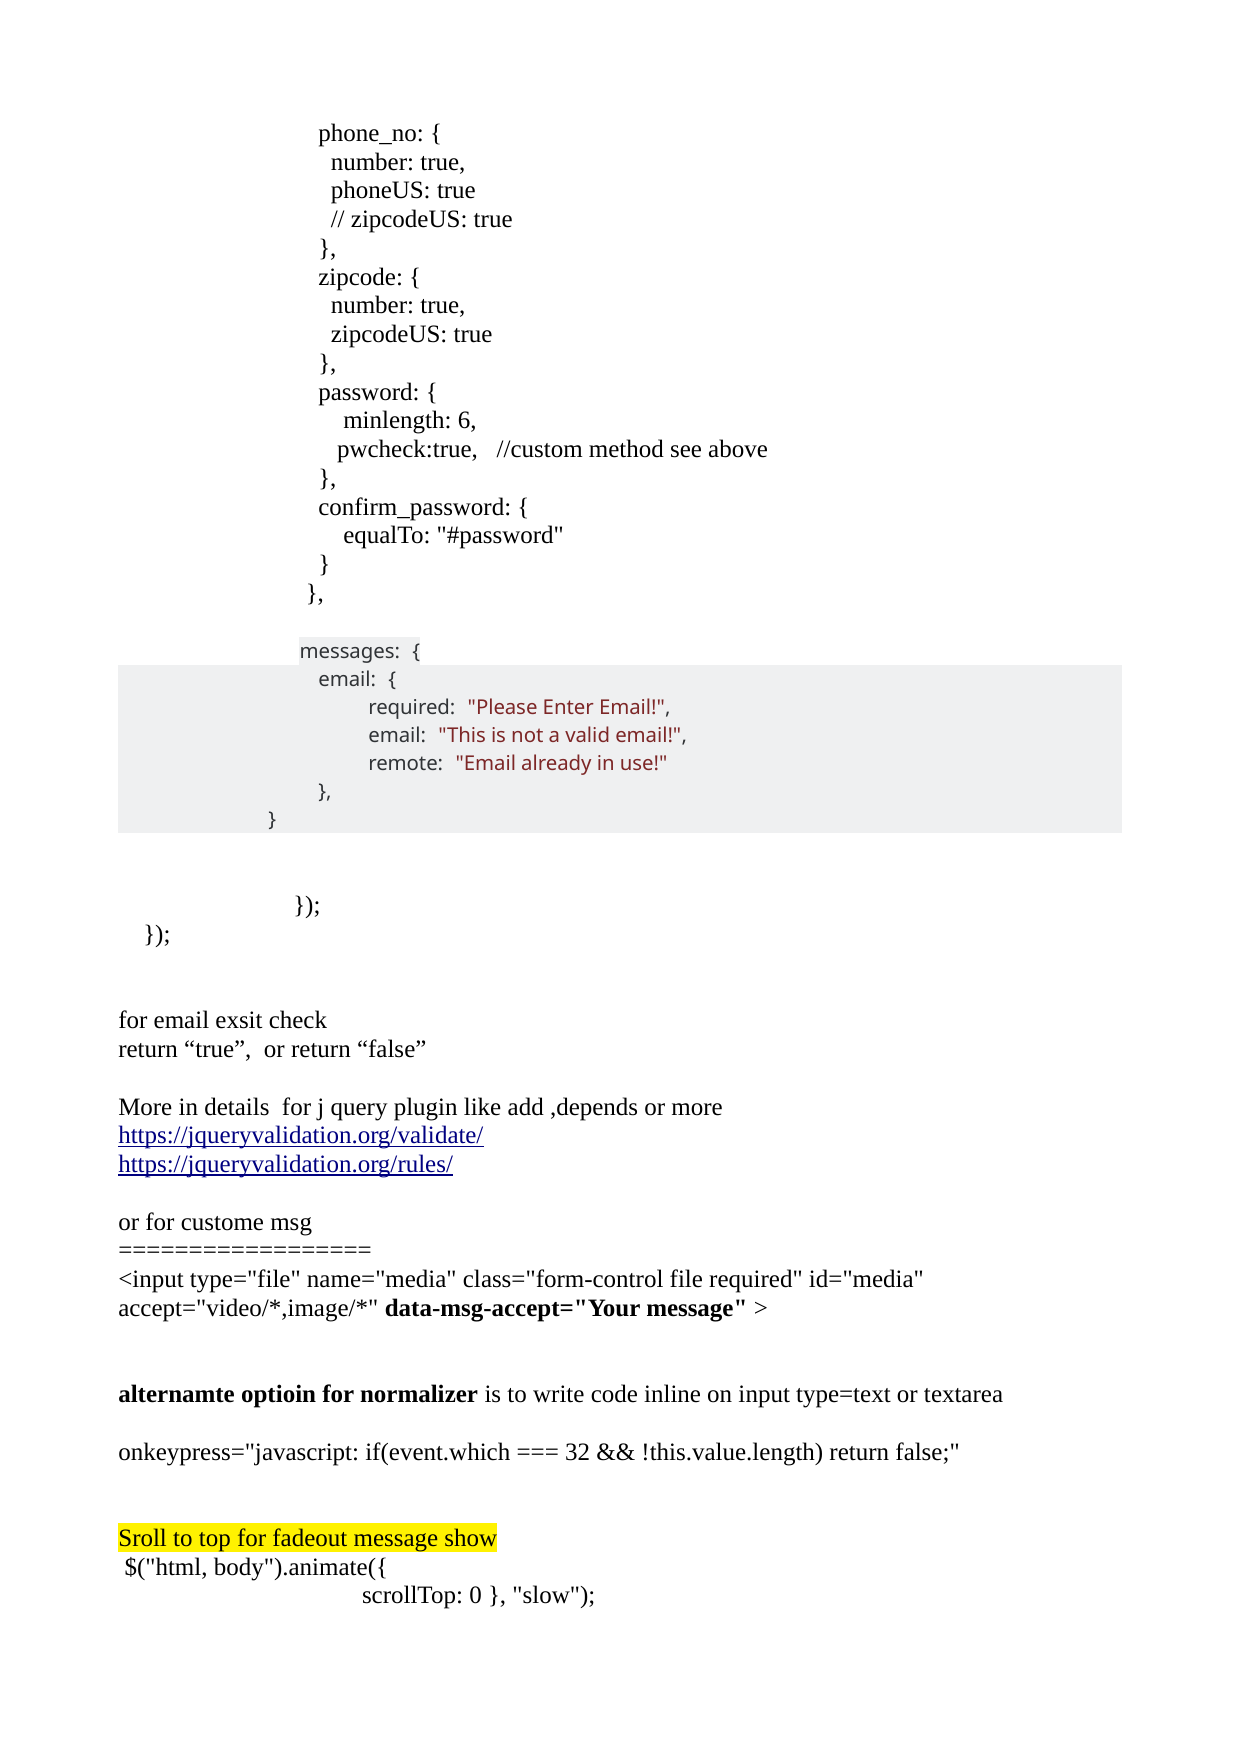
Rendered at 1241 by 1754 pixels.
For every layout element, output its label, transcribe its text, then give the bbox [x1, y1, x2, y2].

text } [118, 805, 1122, 833]
text onkeypress="javascript: if(event.which === 32 && !this.value.length) return false;" [118, 1437, 1122, 1466]
text remote: "Email already in use!" [118, 749, 1122, 777]
text Sroll to top for fadeout message show [118, 1523, 1122, 1552]
text required: "Please Enter Email!", [118, 693, 1122, 721]
text }, [118, 578, 1122, 607]
text or for custome msg [118, 1207, 1122, 1236]
text equalTo: "#password" [118, 521, 1122, 549]
text ================== [118, 1236, 1122, 1264]
text https://jqueryvalidation.org/validate/ [118, 1121, 1122, 1149]
text zipcodeUS: true [118, 319, 1122, 348]
text }); [118, 919, 1122, 948]
text password: { [118, 377, 1122, 406]
text }, [118, 348, 1122, 377]
text }, [118, 777, 1122, 805]
text phoneUS: true [118, 176, 1122, 204]
text }, [118, 233, 1122, 262]
text $("html, body").animate({ [118, 1552, 1122, 1581]
text }, [118, 463, 1122, 492]
text }); [118, 891, 1122, 919]
text email: "This is not a valid email!", [118, 721, 1122, 749]
text } [118, 549, 1122, 578]
text <input type="file" name="media" class="form-control file required" id="media" accept="video/*,image/*" data-msg-accept="Your message" > [118, 1264, 1122, 1322]
text number: true, [118, 291, 1122, 319]
text zipcode: { [118, 262, 1122, 291]
text alternamte optioin for normalizer is to write code inline on input type=text or textarea [118, 1379, 1122, 1408]
text pwcheck:true, //custom method see above [118, 434, 1122, 463]
text for email exsit check [118, 1006, 1122, 1034]
text https://jqueryvalidation.org/rules/ [118, 1149, 1122, 1178]
text return “true”, or return “false” [118, 1034, 1122, 1063]
text scrollTop: 0 }, "slow"); [118, 1581, 1122, 1609]
text More in details for j query plugin like add ,depends or more [118, 1092, 1122, 1121]
text email: { [118, 665, 1122, 693]
text // zipcodeUS: true [118, 204, 1122, 233]
text number: true, [118, 147, 1122, 176]
text messages: { [118, 636, 1122, 665]
text minlength: 6, [118, 406, 1122, 434]
text phone_no: { [118, 118, 1122, 147]
text confirm_password: { [118, 492, 1122, 521]
